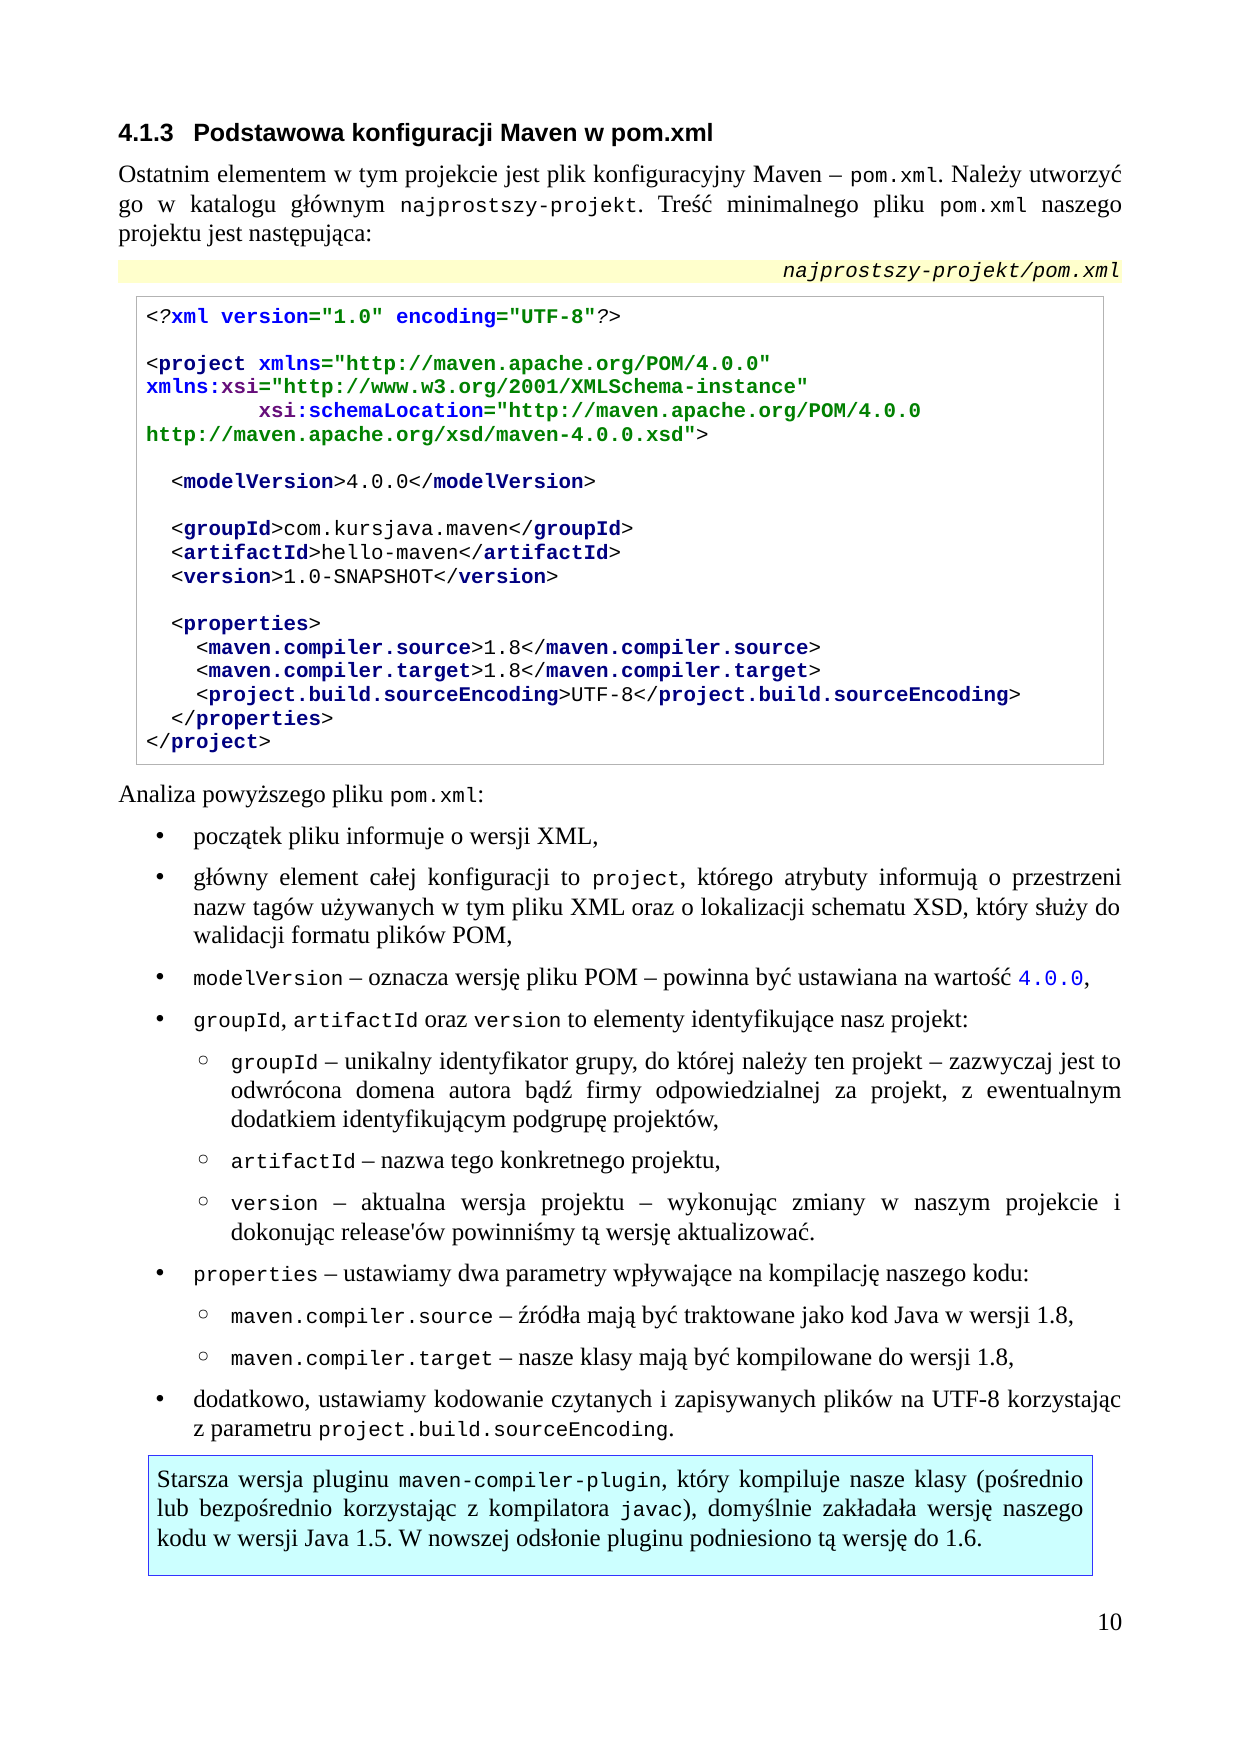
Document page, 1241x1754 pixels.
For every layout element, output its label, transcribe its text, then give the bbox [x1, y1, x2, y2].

text xsi:schemaLocation="http://maven.apache.org/POM/4.0.0 http://maven.apache.org/xsd/maven-4.0.0.xsd"> [137, 390, 1103, 447]
text <?xml version="1.0" encoding="UTF-8"?> [137, 297, 1103, 329]
text Starsza wersja pluginu maven-compiler-plugin, który kompiluje nasze klasy (pośrednio lub bezpośrednio korzystając z kompilatora javac), domyślnie zakładała wersję naszego kodu w wersji Java 1.5. W nowszej odsłonie pluginu podniesiono tą wersję do 1.6. [149, 1456, 1092, 1543]
list dodatkowo, ustawiamy kodowanie czytanych i zapisywanych plików na UTF-8 korzystając z parametru project.build.sourceEncoding. [156, 1384, 1122, 1442]
text <maven.compiler.target>1.8</maven.compiler.target> [137, 650, 1103, 674]
text <maven.compiler.source>1.8</maven.compiler.source> [137, 627, 1103, 650]
text <version>1.0-SNAPSHOT</version> [137, 556, 1103, 589]
text <properties> [137, 603, 1103, 627]
list groupId, artifactId oraz version to elementy identyfikujące nasz projekt: [156, 1004, 1122, 1034]
list modelVersion – oznacza wersję pliku POM – powinna być ustawiana na wartość 4.0.0, [156, 962, 1122, 992]
text <project xmlns="http://maven.apache.org/POM/4.0.0" xmlns:xsi="http://www.w3.org/2001/XMLSchema-instance" [137, 343, 1103, 390]
list początek pliku informuje o wersji XML, [156, 821, 1122, 850]
list properties – ustawiamy dwa parametry wpływające na kompilację naszego kodu: [156, 1258, 1122, 1288]
text <project.build.sourceEncoding>UTF-8</project.build.sourceEncoding> [137, 674, 1103, 698]
text </project> [137, 721, 1103, 764]
text Analiza powyższego pliku pom.xml: [118, 779, 1122, 809]
list główny element całej konfiguracji to project, którego atrybuty informują o przestrzeni nazw tagów używanych w tym pliku XML oraz o lokalizacji schematu XSD, który służy do walidacji formatu plików POM, [156, 862, 1122, 949]
list artifactId – nazwa tego konkretnego projektu, [193, 1146, 1122, 1175]
subtitle Podstawowa konfiguracji Maven w pom.xml [118, 118, 1122, 147]
text <artifactId>hello-maven</artifactId> [137, 532, 1103, 556]
list maven.compiler.source – źródła mają być traktowane jako kod Java w wersji 1.8, [193, 1300, 1122, 1330]
list maven.compiler.target – nasze klasy mają być kompilowane do wersji 1.8, [193, 1342, 1122, 1372]
text najprostszy-projekt/pom.xml [118, 260, 1122, 283]
text Ostatnim elementem w tym projekcie jest plik konfiguracyjny Maven – pom.xml. Należy utworzyć go w katalogu głównym najprostszy-projekt. Treść minimalnego pliku pom.xml naszego projektu jest następująca: [118, 159, 1122, 247]
list groupId – unikalny identyfikator grupy, do której należy ten projekt – zazwyczaj jest to odwrócona domena autora bądź firmy odpowiedzialnej za projekt, z ewentualnym dodatkiem identyfikującym podgrupę projektów, [193, 1046, 1122, 1133]
text <groupId>com.kursjava.maven</groupId> [137, 508, 1103, 532]
text <modelVersion>4.0.0</modelVersion> [137, 461, 1103, 495]
list version – aktualna wersja projektu – wykonując zmiany w naszym projekcie i dokonując release'ów powinniśmy tą wersję aktualizować. [193, 1187, 1122, 1246]
text </properties> [137, 698, 1103, 721]
